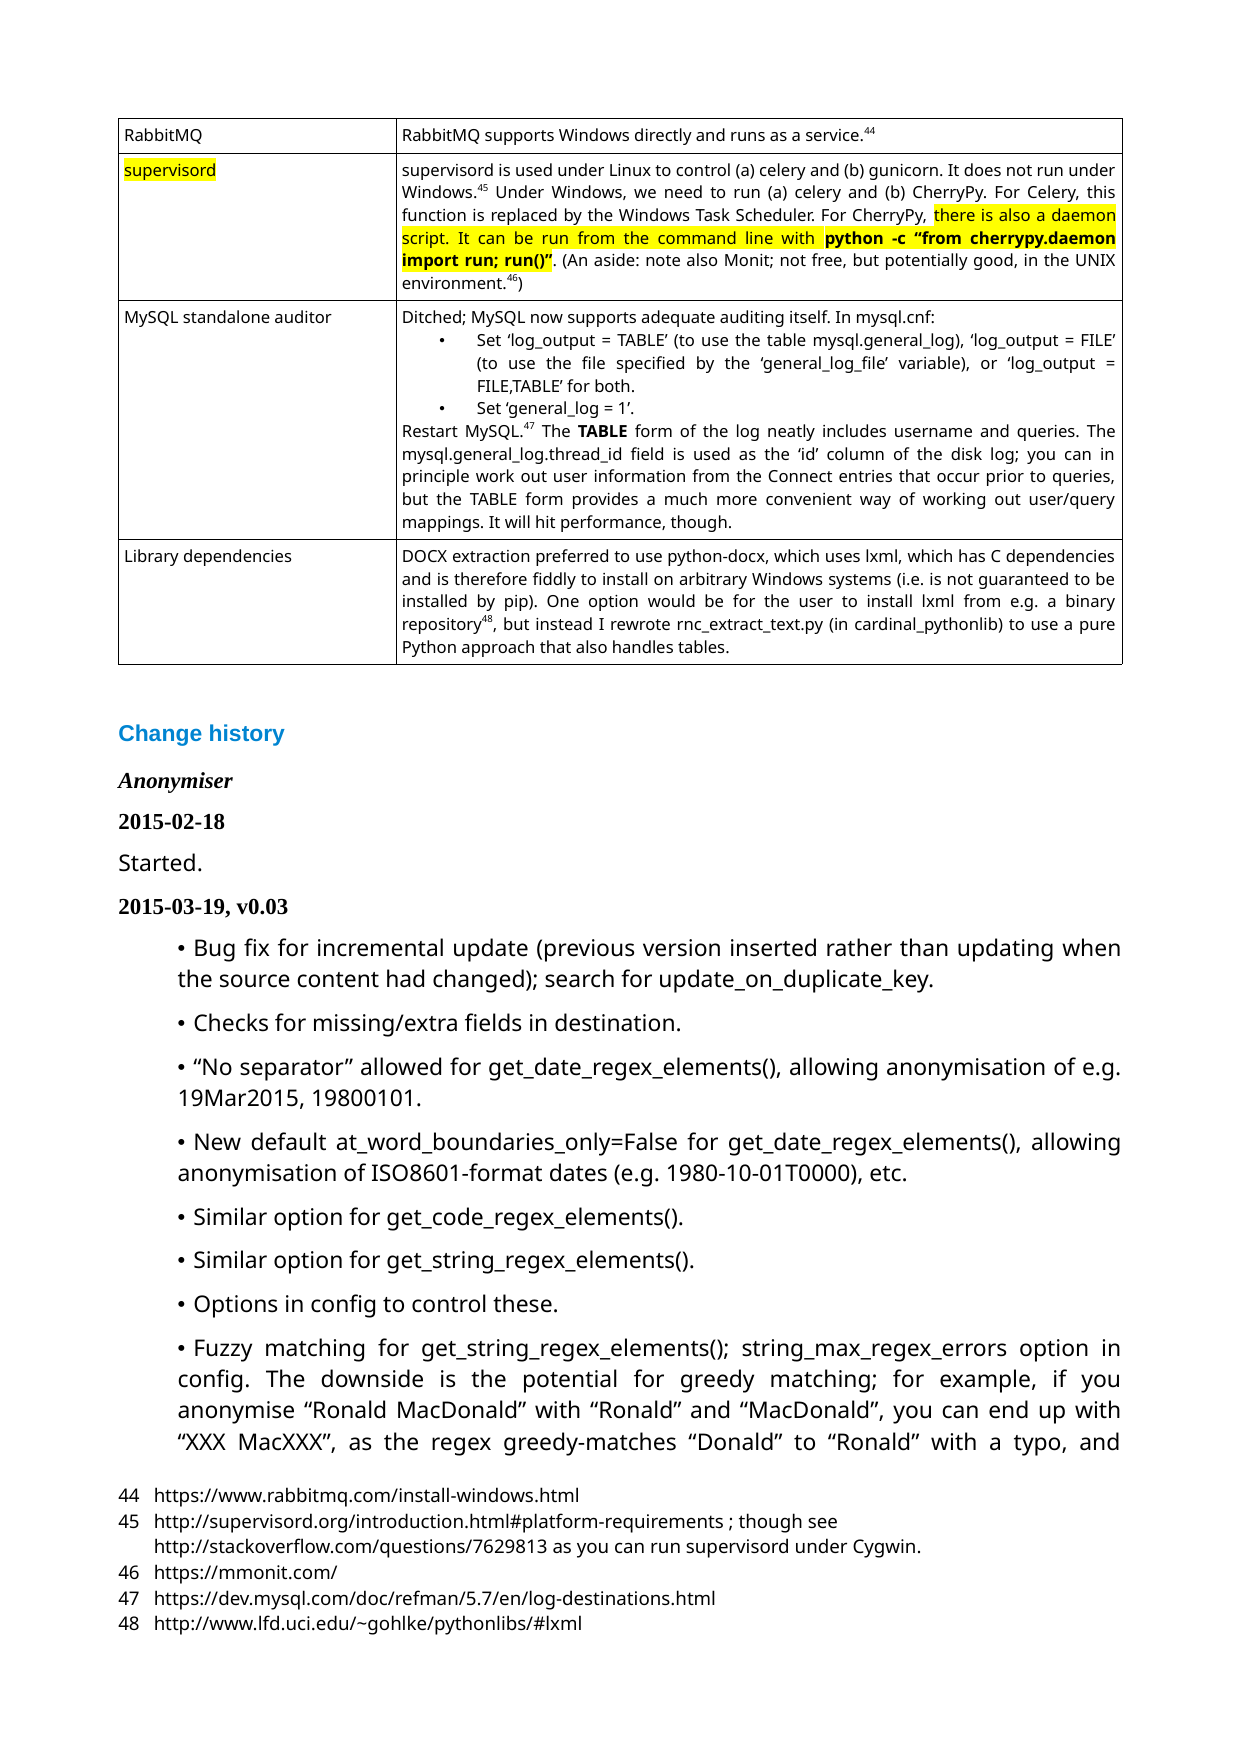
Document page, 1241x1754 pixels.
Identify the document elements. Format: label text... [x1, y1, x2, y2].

subtitle 2015-03-19, v0.03 [118, 893, 1122, 919]
subtitle Anonymiser [118, 767, 1122, 794]
list New default at_word_boundaries_only=False for get_date_regex_elements(), allowing anonymisation of ISO8601-format dates (e.g. 1980-10-01T0000), etc. [177, 1126, 1122, 1188]
subtitle Change history [118, 720, 1122, 747]
list Bug fix for incremental update (previous version inserted rather than updating when the source content had changed); search for update_on_duplicate_key. [177, 932, 1122, 994]
subtitle 2015-02-18 [118, 808, 1122, 835]
list Options in config to control these. [177, 1288, 1122, 1319]
table_cell supervisord [119, 154, 396, 300]
table_cell RabbitMQ supports Windows directly and runs as a service. [397, 119, 1122, 152]
list Fuzzy matching for get_string_regex_elements(); string_max_regex_errors option in config. The downside is the potential for greedy matching; for example, if you anonymise “Ronald MacDonald” with “Ronald” and “MacDonald”, you can end up with “XXX MacXXX”, as the regex greedy-matches “Donald” to “Ronald” with a typo, and [177, 1332, 1122, 1457]
list Similar option for get_code_regex_elements(). [177, 1201, 1122, 1232]
list “No separator” allowed for get_date_regex_elements(), allowing anonymisation of e.g. 19Mar2015, 19800101. [177, 1051, 1122, 1113]
table_cell RabbitMQ [119, 119, 396, 152]
table_cell Library dependencies [119, 540, 396, 664]
table_cell MySQL standalone auditor [119, 301, 396, 539]
text Started. [118, 847, 1122, 878]
list Checks for missing/extra fields in destination. [177, 1007, 1122, 1038]
table_cell supervisord is used under Linux to control (a) celery and (b) gunicorn. It does not run under Windows. Under Windows, we need to run (a) celery and (b) CherryPy. For Celery, this function is replaced by the Windows Task Scheduler. For CherryPy, there is also a daemon script. It can be run from the command line with python -c “from cherrypy.daemon import run; run()”. (An aside: note also Monit; not free, but potentially good, in the UNIX environment.) [397, 154, 1122, 300]
list Similar option for get_string_regex_elements(). [177, 1244, 1122, 1276]
table_cell DOCX extraction preferred to use python-docx, which uses lxml, which has C dependencies and is therefore fiddly to install on arbitrary Windows systems (i.e. is not guaranteed to be installed by pip). One option would be for the user to install lxml from e.g. a binary repository, but instead I rewrote rnc_extract_text.py (in cardinal_pythonlib) to use a pure Python approach that also handles tables. [397, 540, 1122, 664]
table_cell Ditched; MySQL now supports adequate auditing itself. In mysql.cnf: Set ‘log_output = TABLE’ (to use the table mysql.general_log), ‘log_output = FILE’ (to use the file specified by the ‘general_log_file’ variable), or ‘log_output = FILE,TABLE’ for both. Set ‘general_log = 1’. Restart MySQL. The TABLE form of the log neatly includes username and queries. The mysql.general_log.thread_id field is used as the ‘id’ column of the disk log; you can in principle work out user information from the Connect entries that occur prior to queries, but the TABLE form provides a much more convenient way of working out user/query mappings. It will hit performance, though. [397, 301, 1122, 539]
